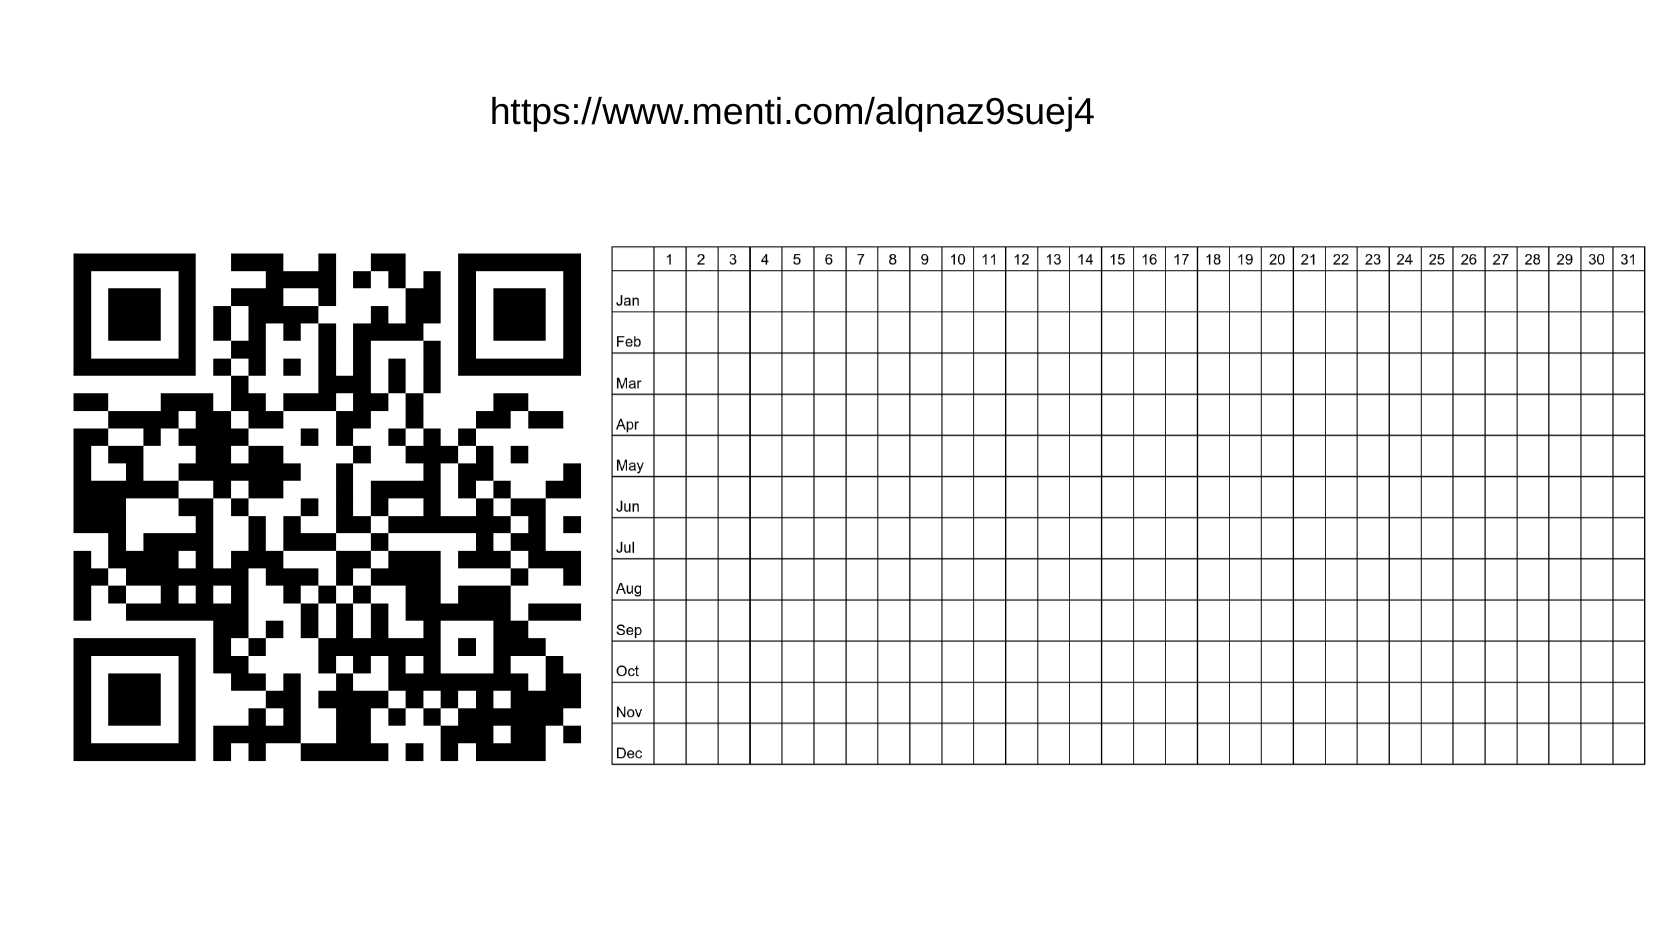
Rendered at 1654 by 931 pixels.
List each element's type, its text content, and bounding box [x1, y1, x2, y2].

text_box https://www.menti.com/alqnaz9suej4 [475, 82, 1111, 140]
picture [3, 183, 1648, 830]
